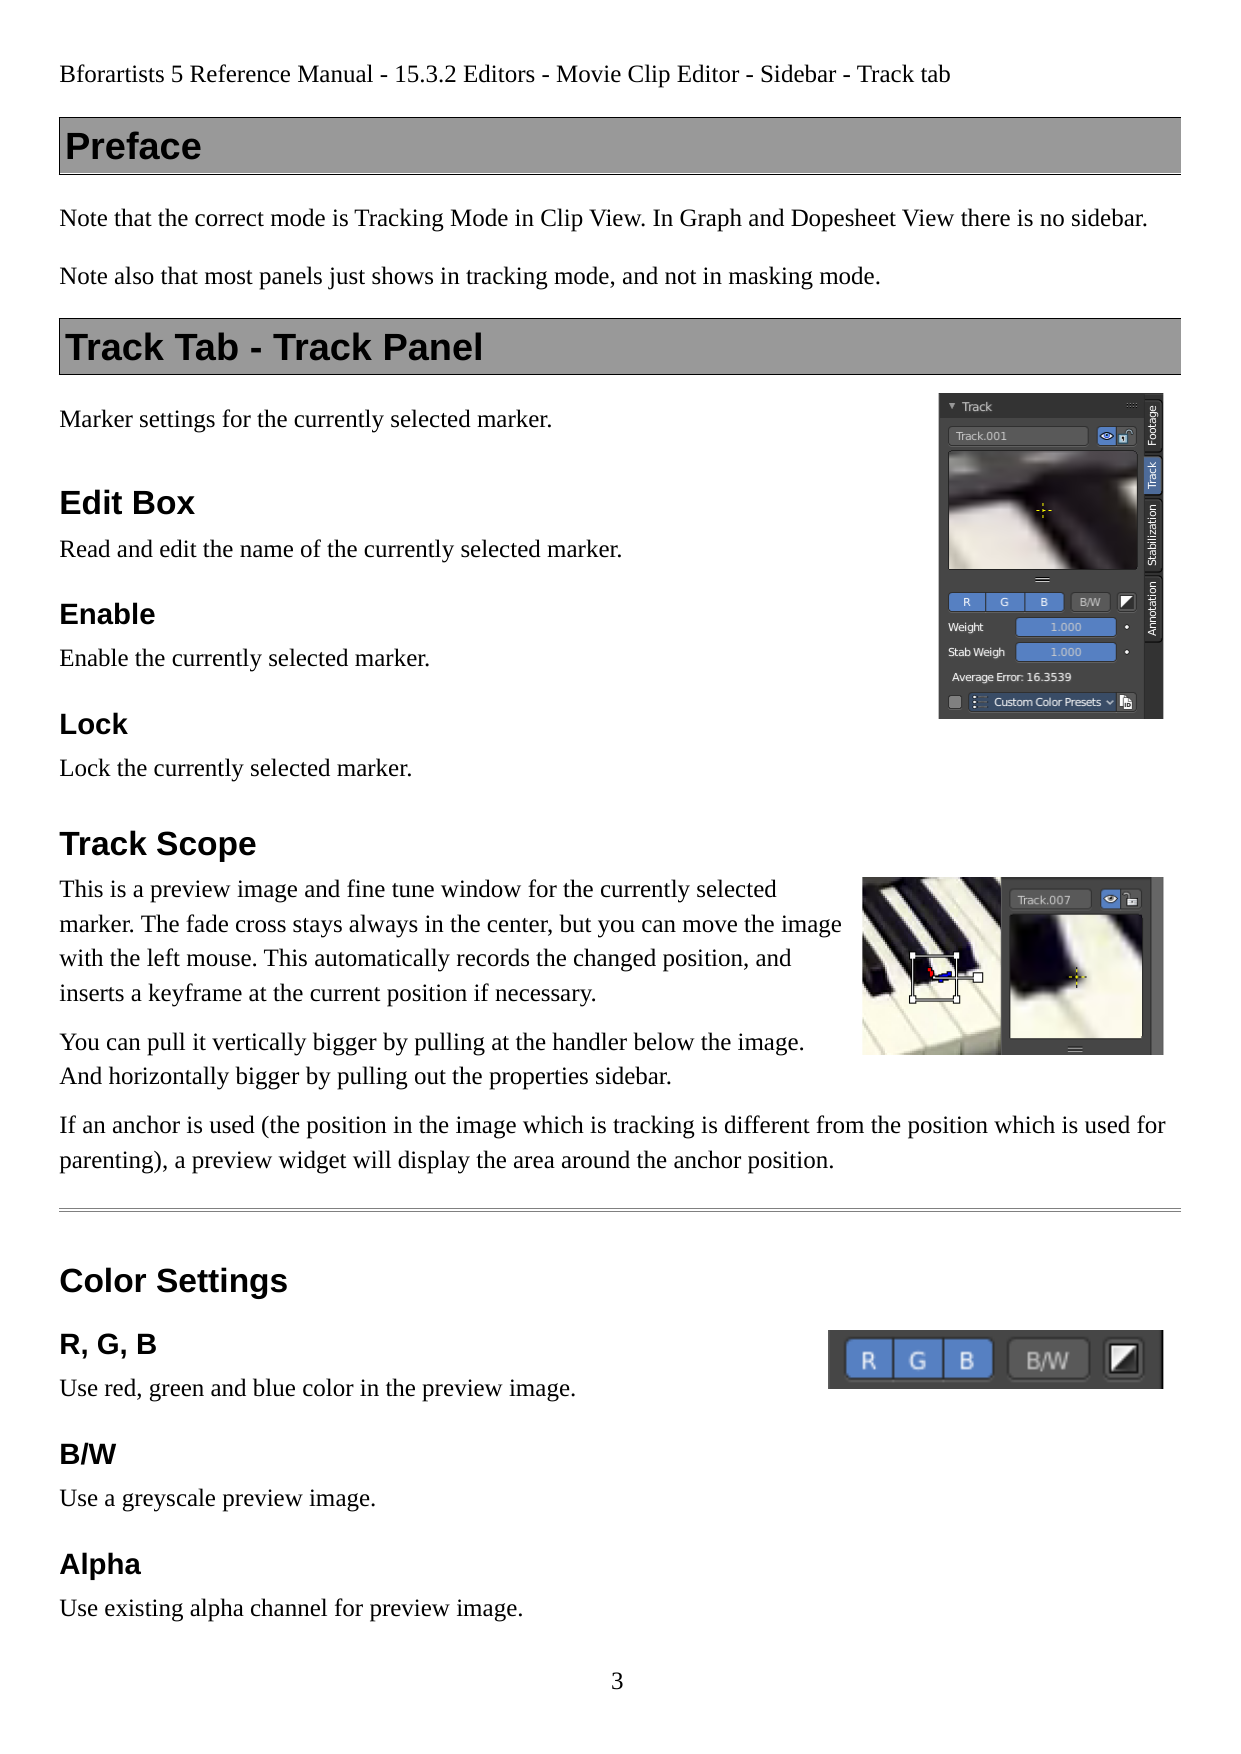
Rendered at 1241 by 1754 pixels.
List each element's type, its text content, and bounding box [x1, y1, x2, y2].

subtitle Edit Box [59, 482, 938, 521]
subtitle Color Settings [59, 1261, 1181, 1300]
picture [828, 1330, 1164, 1389]
subtitle [1164, 482, 1181, 521]
text Lock the currently selected marker. [59, 753, 1181, 782]
subtitle Enable [59, 597, 938, 631]
subtitle Track Scope [59, 823, 1181, 862]
subtitle Lock [59, 707, 1181, 741]
text Note also that most panels just shows in tracking mode, and not in masking mode. [59, 261, 1181, 289]
text Read and edit the name of the currently selected marker. [59, 534, 938, 562]
table_header Preface [60, 118, 1181, 173]
text Use existing alpha channel for preview image. [59, 1593, 1181, 1622]
picture [938, 393, 1164, 719]
text Use red, green and blue color in the preview image. [59, 1373, 1181, 1402]
text Use a greyscale preview image. [59, 1483, 1181, 1512]
subtitle [1164, 597, 1181, 631]
text This is a preview image and fine tune window for the currently selected marker. The fade cross stays always in the center, but you can move the image with the left mouse. This automatically records the changed position, and inserts a keyframe at the current position if necessary. [59, 874, 1181, 1007]
text If an anchor is used (the position in the image which is tracking is different from the position which is used for parenting), a preview widget will display the area around the anchor position. [59, 1111, 1181, 1174]
subtitle B/W [59, 1437, 1181, 1470]
subtitle Alpha [59, 1547, 1181, 1580]
text Note that the correct mode is Tracking Mode in Clip View. In Graph and Dopesheet View there is no sidebar. [59, 203, 1181, 232]
subtitle R, G, B [59, 1327, 1181, 1361]
text Marker settings for the currently selected marker. [59, 404, 938, 462]
picture [862, 877, 1164, 1055]
text Enable the currently selected marker. [59, 643, 938, 672]
table_header Track Tab - Track Panel [60, 319, 1181, 374]
text You can pull it vertically bigger by pulling at the handler below the image. And horizontally bigger by pulling out the properties sidebar. [59, 1027, 1181, 1090]
